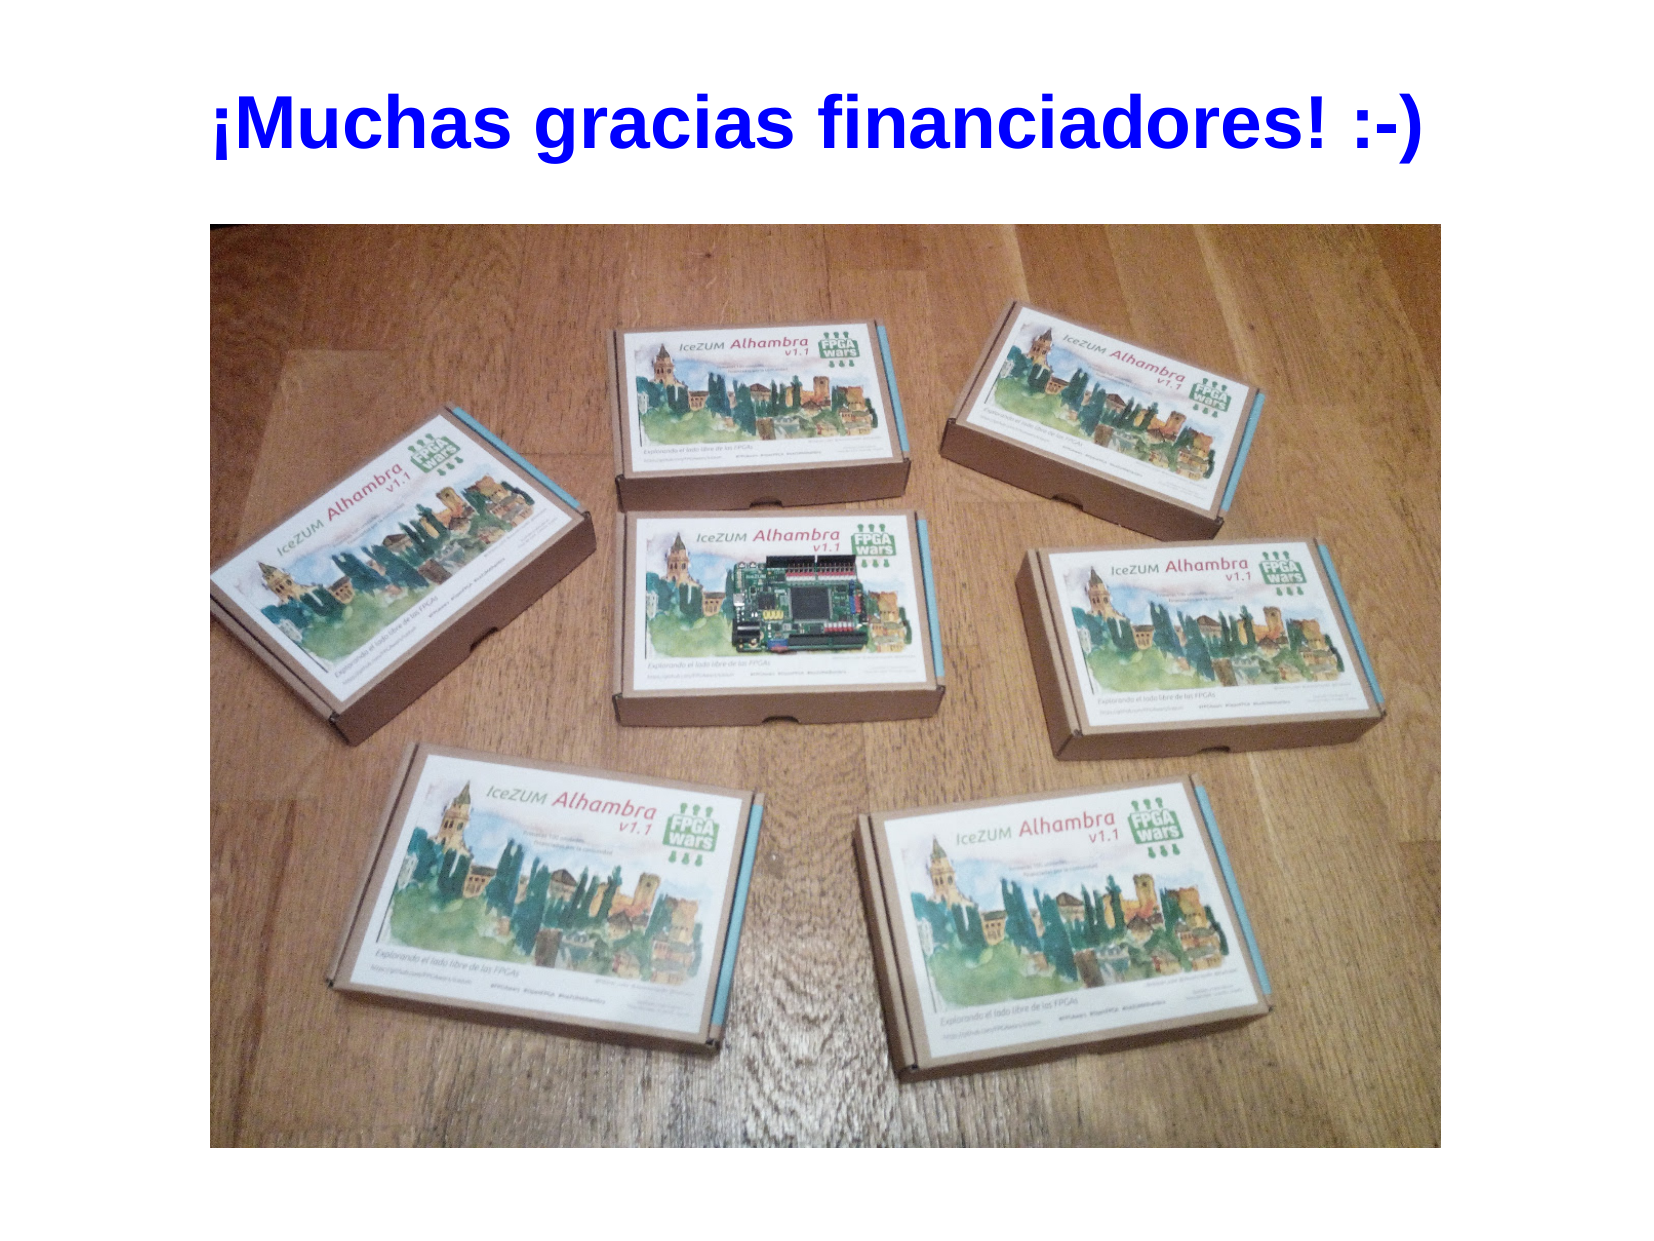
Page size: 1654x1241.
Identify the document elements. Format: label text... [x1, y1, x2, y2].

text_box ¡Muchas gracias financiadores! :-) [90, 73, 1546, 211]
picture [210, 224, 1441, 1148]
